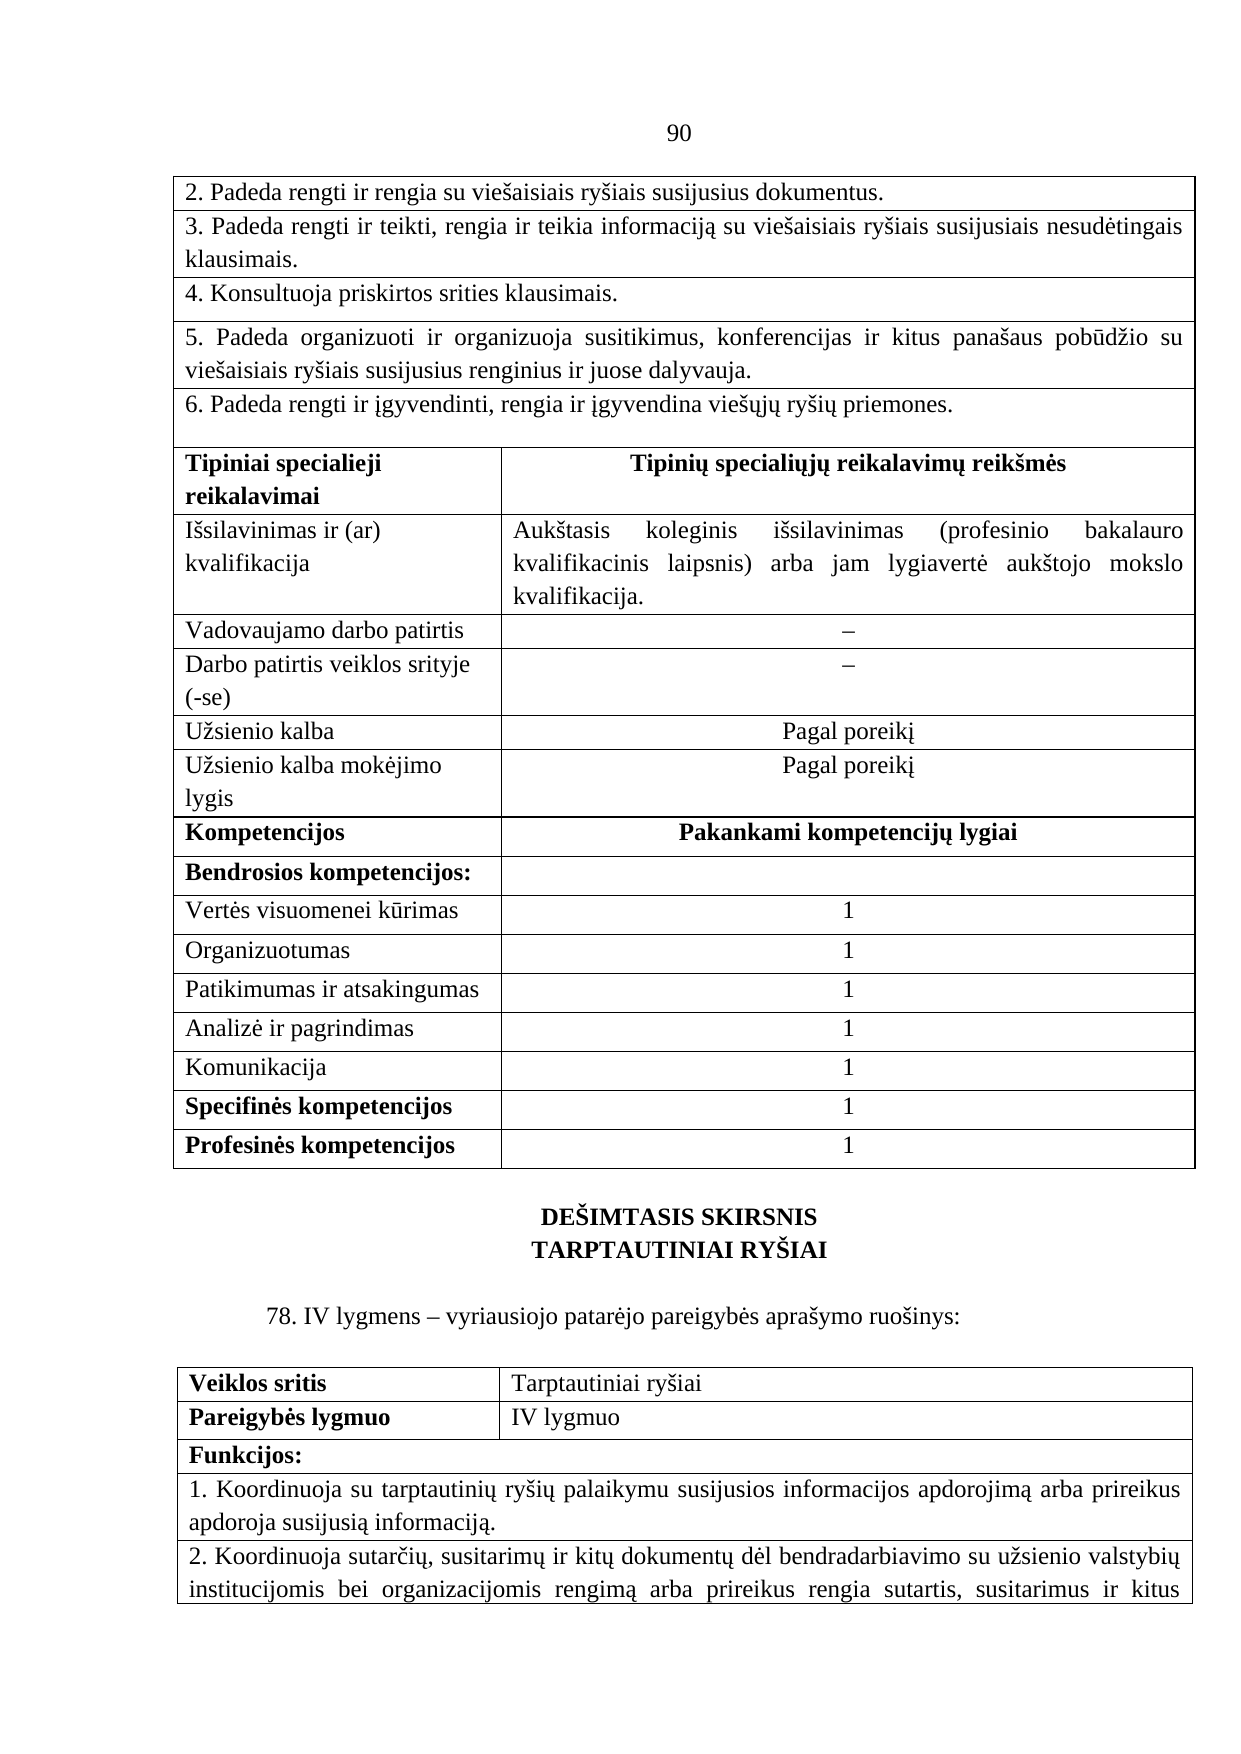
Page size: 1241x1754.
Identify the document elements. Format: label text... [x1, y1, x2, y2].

table_cell 1 [502, 935, 1194, 973]
table_cell 5. Padeda organizuoti ir organizuoja susitikimus, konferencijas ir kitus panašaus pobūdžio su viešaisiais ryšiais susijusius renginius ir juose dalyvauja. [174, 322, 1194, 388]
table_cell 2. Koordinuoja sutarčių, susitarimų ir kitų dokumentų dėl bendradarbiavimo su užsienio valstybių institucijomis bei organizacijomis rengimą arba prireikus rengia sutartis, susitarimus ir kitus [178, 1541, 1192, 1603]
table_cell Išsilavinimas ir (ar) kvalifikacija [174, 515, 501, 614]
table_cell Tipiniai specialieji reikalavimai [174, 448, 501, 514]
table_cell Pagal poreikį [502, 750, 1194, 816]
table_cell – [502, 615, 1194, 648]
table_header Tarptautiniai ryšiai [500, 1368, 1192, 1401]
table_cell IV lygmuo [500, 1402, 1192, 1439]
table_cell Vertės visuomenei kūrimas [174, 896, 501, 934]
table_cell Aukštasis koleginis išsilavinimas (profesinio bakalauro kvalifikacinis laipsnis) arba jam lygiavertė aukštojo mokslo kvalifikacija. [502, 515, 1194, 614]
table_cell Darbo patirtis veiklos srityje (-se) [174, 649, 501, 715]
text DEŠIMTASIS SKIRSNIS [177, 1202, 1181, 1231]
table_cell Užsienio kalba mokėjimo lygis [174, 750, 501, 816]
table_cell 3. Padeda rengti ir teikti, rengia ir teikia informaciją su viešaisiais ryšiais susijusiais nesudėtingais klausimais. [174, 211, 1194, 277]
table_cell Tipinių specialiųjų reikalavimų reikšmės [502, 448, 1194, 514]
table_cell Specifinės kompetencijos [174, 1091, 501, 1129]
table_cell Komunikacija [174, 1052, 501, 1090]
table_cell Kompetencijos [174, 818, 501, 856]
table_cell Pagal poreikį [502, 716, 1194, 749]
table_cell Bendrosios kompetencijos: [174, 857, 501, 894]
table_cell 2. Padeda rengti ir rengia su viešaisiais ryšiais susijusius dokumentus. [174, 177, 1194, 210]
table_cell Organizuotumas [174, 935, 501, 973]
table_cell Funkcijos: [178, 1440, 1192, 1473]
table_cell [502, 857, 1194, 894]
table_cell 1 [502, 1130, 1194, 1168]
table_cell 1. Koordinuoja su tarptautinių ryšių palaikymu susijusios informacijos apdorojimą arba prireikus apdoroja susijusią informaciją. [178, 1474, 1192, 1540]
table_cell Profesinės kompetencijos [174, 1130, 501, 1168]
table_cell 1 [502, 974, 1194, 1012]
table_cell 6. Padeda rengti ir įgyvendinti, rengia ir įgyvendina viešųjų ryšių priemones. [174, 389, 1194, 447]
table_cell 1 [502, 896, 1194, 934]
table_cell 1 [502, 1013, 1194, 1051]
table_header Veiklos sritis [178, 1368, 499, 1401]
table_cell 1 [502, 1091, 1194, 1129]
text TARPTAUTINIAI RYŠIAI [177, 1235, 1181, 1264]
table_cell Analizė ir pagrindimas [174, 1013, 501, 1051]
table_cell Pakankami kompetencijų lygiai [502, 818, 1194, 856]
table_cell – [502, 649, 1194, 715]
table_cell 4. Konsultuoja priskirtos srities klausimais. [174, 278, 1194, 321]
table_cell Pareigybės lygmuo [178, 1402, 499, 1439]
table_cell 1 [502, 1052, 1194, 1090]
table_cell Užsienio kalba [174, 716, 501, 749]
text 78. IV lygmens – vyriausiojo patarėjo pareigybės aprašymo ruošinys: [177, 1301, 1181, 1330]
table_cell Vadovaujamo darbo patirtis [174, 615, 501, 648]
table_cell Patikimumas ir atsakingumas [174, 974, 501, 1012]
